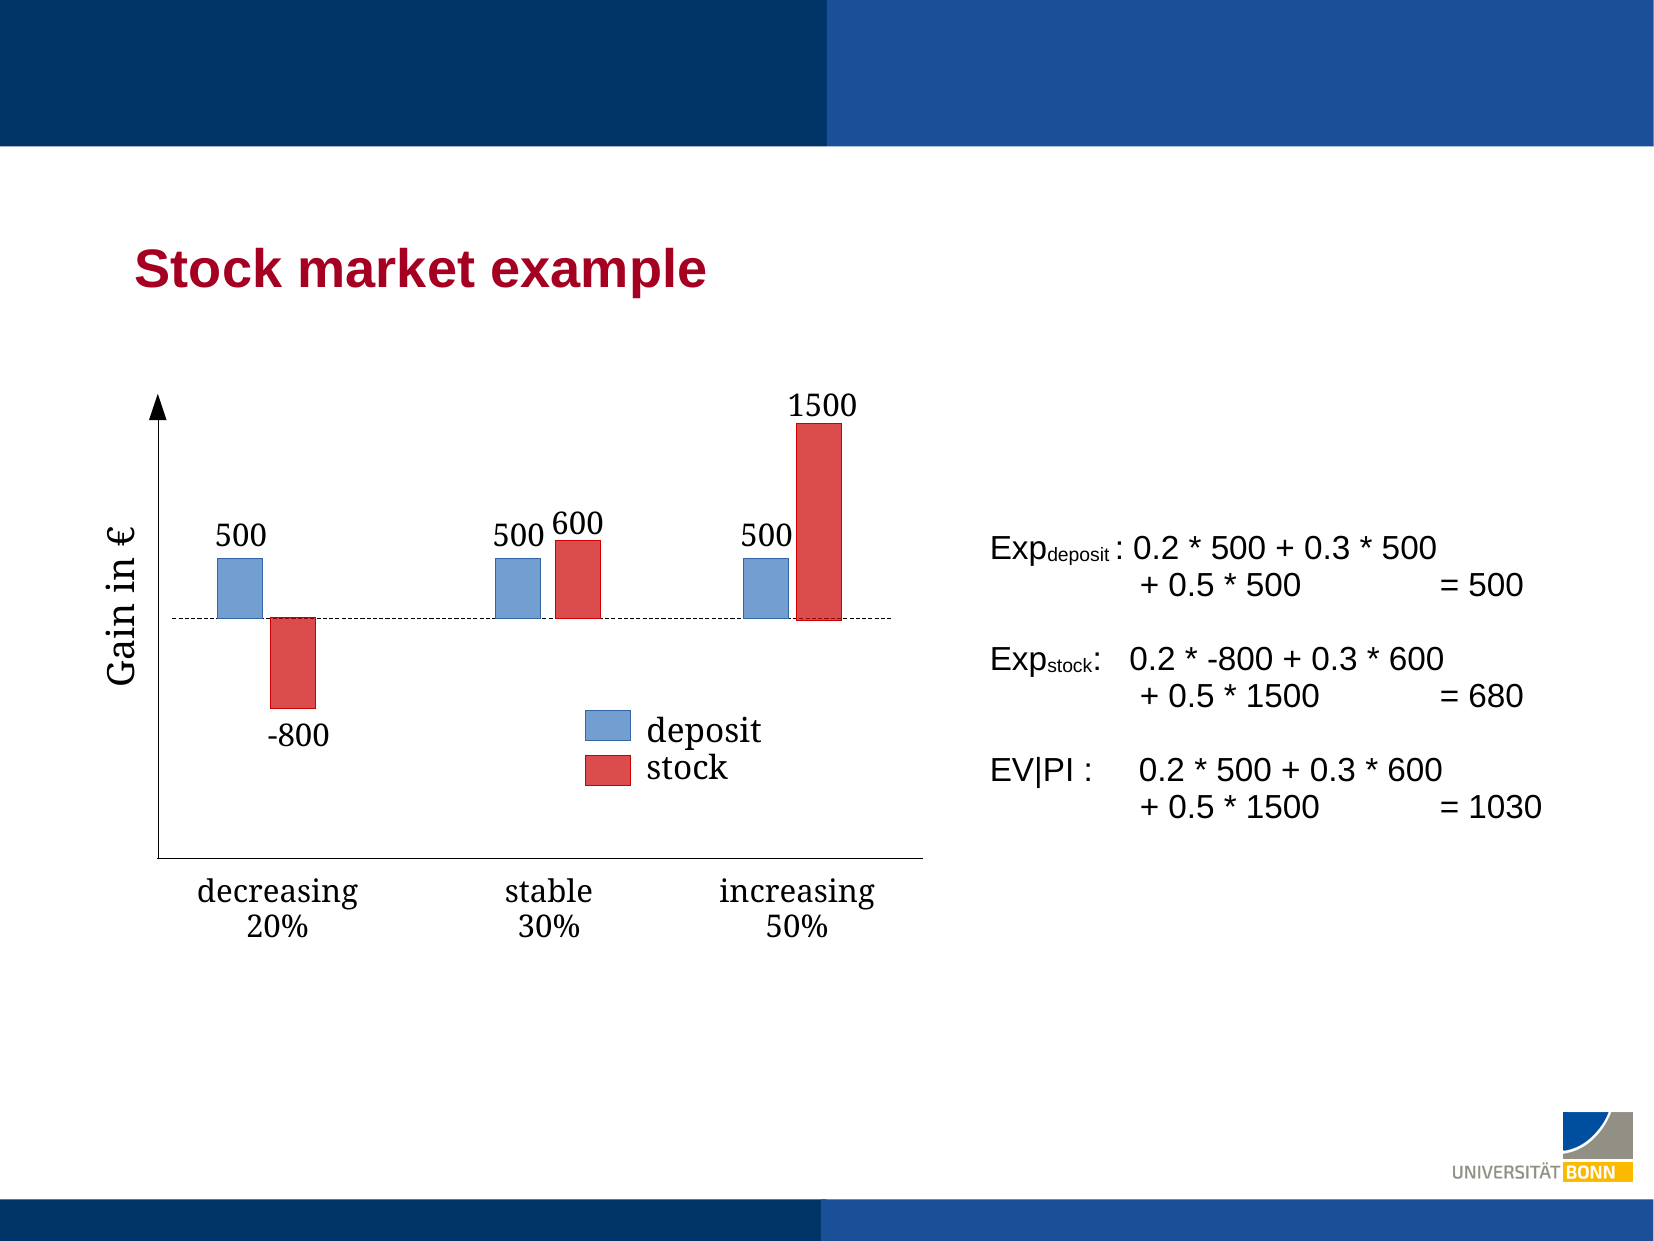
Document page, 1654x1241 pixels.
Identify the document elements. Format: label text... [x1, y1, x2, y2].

text_box 500 [725, 510, 819, 561]
text_box 600 [536, 499, 630, 549]
text_box 500 [200, 510, 293, 561]
text_box [743, 561, 789, 619]
text_box deposit stock [631, 705, 857, 794]
text_box 1500 [772, 381, 878, 466]
text_box Expdeposit : 0.2 * 500 + 0.3 * 500 + 0.5 * 500 = 500 Expstock: 0.2 * -800 + 0.3 * 600 + 0.5 * 1500 = 680 EV|PI : 0.2 * 500 + 0.3 * 600 + 0.5 * 1500 = 1030 [975, 522, 1606, 862]
text_box Stock market example [18, 212, 825, 307]
text_box Gain in € [93, 507, 151, 703]
text_box [585, 755, 631, 786]
text_box [270, 617, 316, 709]
text_box [585, 710, 631, 741]
text_box [796, 466, 842, 621]
text_box 500 [477, 510, 571, 561]
text_box increasing 50% [699, 867, 895, 952]
picture [1437, 1094, 1633, 1199]
text_box [495, 561, 541, 619]
text_box [555, 549, 601, 619]
text_box [217, 561, 263, 619]
text_box decreasing 20% [180, 867, 376, 952]
text_box -800 [253, 711, 346, 762]
text_box stable 30% [451, 867, 647, 952]
